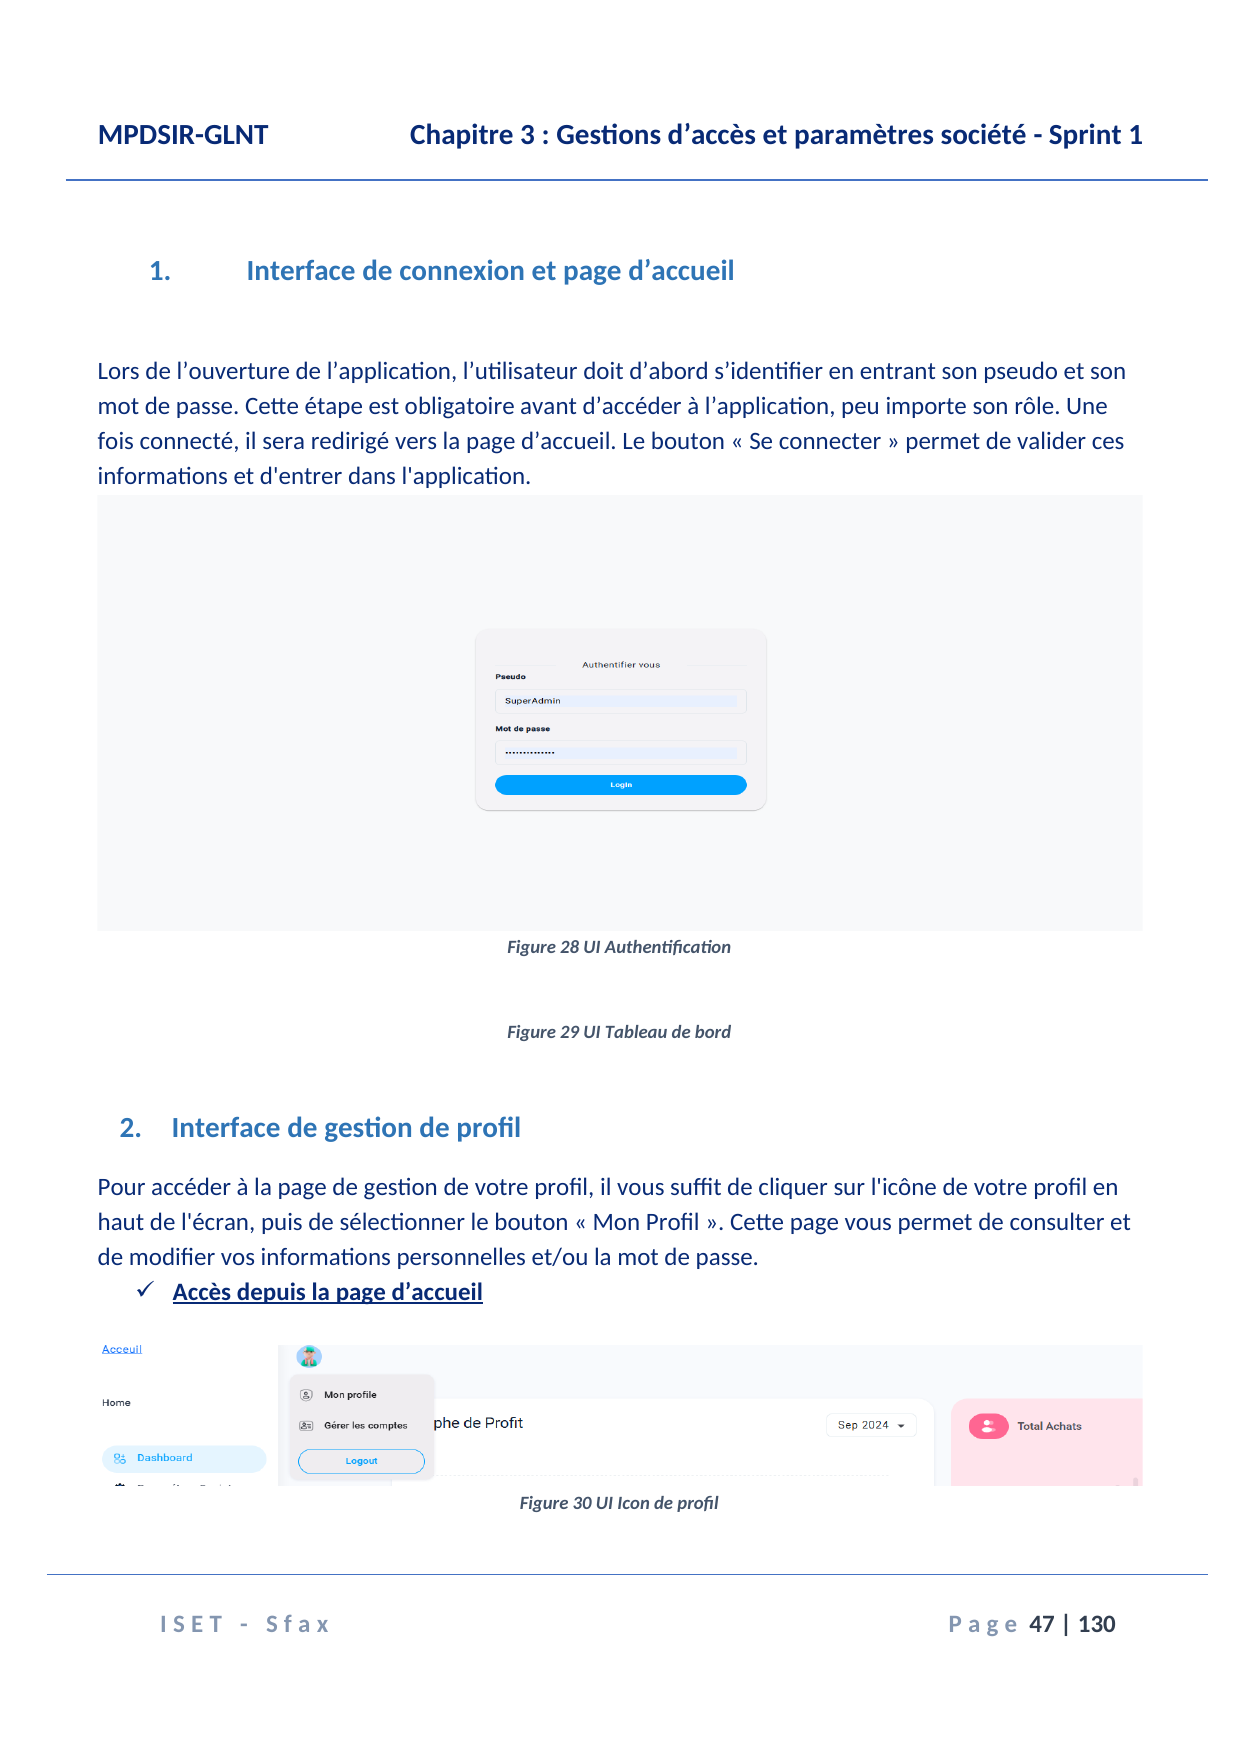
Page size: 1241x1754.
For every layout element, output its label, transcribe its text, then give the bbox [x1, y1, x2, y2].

subtitle Interface de connexion et page d’accueil [171, 252, 1143, 288]
text Pour accéder à la page de gestion de votre profil, il vous suffit de cliquer sur l'icône de votre profil en haut de l'écran, puis de sélectionner le bouton « Mon Profil ». Cette page vous permet de consulter et de modifier vos informations personnelles et/ou la mot de passe. [97, 1171, 1143, 1271]
text Figure 30 UI Icon de profil [97, 1491, 1143, 1514]
text Lors de l’ouverture de l’application, l’utilisateur doit d’abord s’identifier en entrant son pseudo et son mot de passe. Cette étape est obligatoire avant d’accéder à l’application, peu importe son rôle. Une fois connecté, il sera redirigé vers la page d’accueil. Le bouton « Se connecter » permet de valider ces informations et d'entrer dans l'application. [97, 355, 1143, 491]
text Figure 29 UI Tableau de bord [97, 1020, 1143, 1043]
list Accès depuis la page d’accueil [135, 1276, 1143, 1306]
text Figure 28 UI Authentification [97, 936, 1143, 958]
subtitle Interface de gestion de profil [142, 1109, 1143, 1145]
